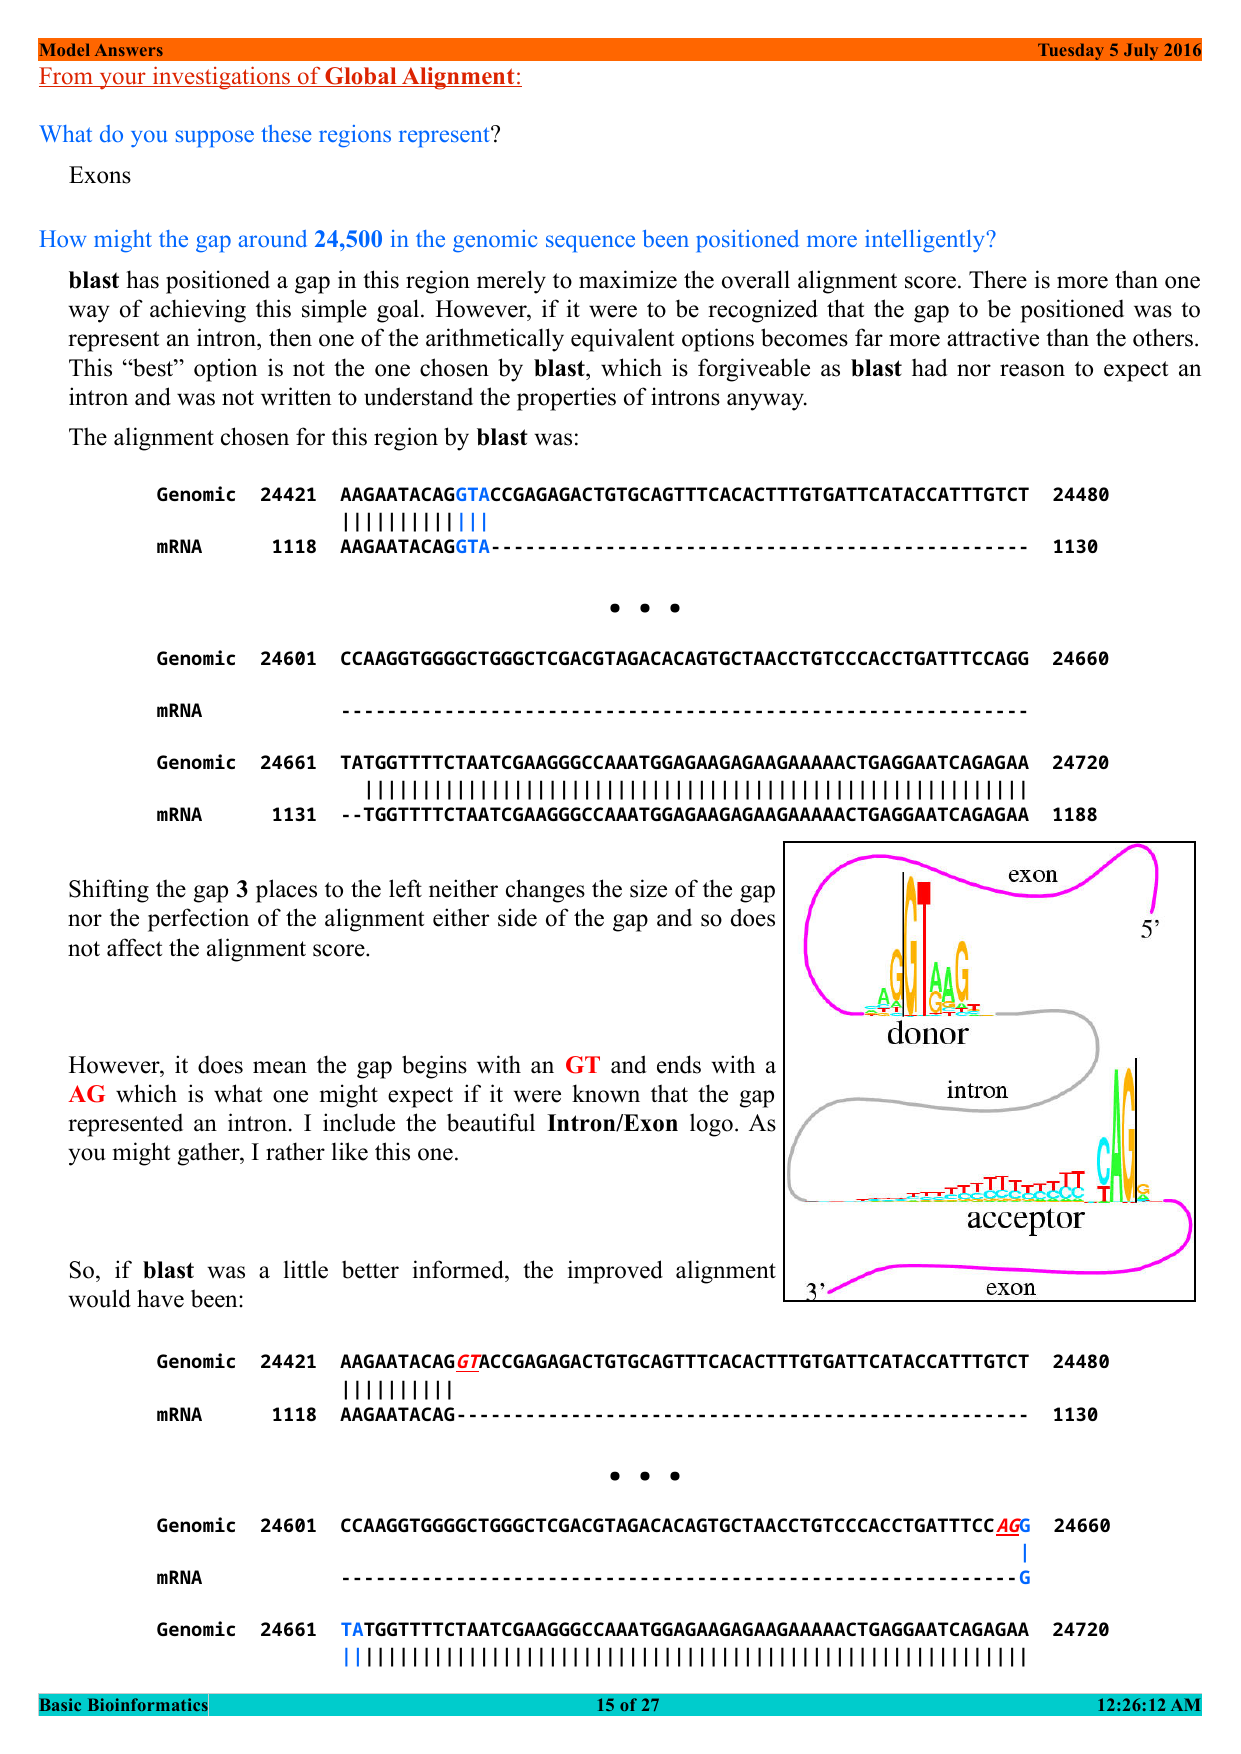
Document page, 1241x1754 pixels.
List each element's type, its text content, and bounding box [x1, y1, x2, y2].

text ||||||||||||| [157, 507, 1202, 533]
text mRNA 1118 AAGAATACAG-------------------------------------------------- 1130 [157, 1400, 1202, 1426]
text | [157, 1538, 1202, 1564]
text Exons [68, 160, 1202, 189]
text Genomic 24601 CCAAGGTGGGGCTGGGCTCGACGTAGACACAGTGCTAACCTGTCCCACCTGATTTCCAGG 24660 [157, 1512, 1202, 1538]
text Genomic 24421 AAGAATACAGGTACCGAGAGACTGTGCAGTTTCACACTTTGTGATTCATACCATTTGTCT 24480 [157, 481, 1202, 507]
text mRNA 1131 --TGGTTTTCTAATCGAAGGGCCAAATGGAGAAGAGAAGAAAAACTGAGGAATCAGAGAA 1188 [157, 801, 1202, 827]
text mRNA -----------------------------------------------------------G [157, 1564, 1202, 1590]
text mRNA ------------------------------------------------------------ [157, 697, 1202, 723]
text Genomic 24601 CCAAGGTGGGGCTGGGCTCGACGTAGACACAGTGCTAACCTGTCCCACCTGATTTCCAGG 24660 [157, 645, 1202, 671]
text ... [157, 559, 1202, 627]
text So, if blast was a little better informed, the improved alignment would have been: [68, 1255, 1202, 1313]
text Genomic 24661 TATGGTTTTCTAATCGAAGGGCCAAATGGAGAAGAGAAGAAAAACTGAGGAATCAGAGAA 24720 [157, 1616, 1202, 1642]
text ... [157, 1426, 1202, 1494]
text |||||||||||||||||||||||||||||||||||||||||||||||||||||||||| [157, 775, 1202, 801]
text The alignment chosen for this region by blast was: [68, 422, 1202, 451]
text What do you suppose these regions represent? [38, 119, 1202, 148]
text From your investigations of Global Alignment: [38, 61, 1202, 89]
text mRNA 1118 AAGAATACAGGTA----------------------------------------------- 1130 [157, 533, 1202, 559]
text How might the gap around 24,500 in the genomic sequence been positioned more intelligently? [38, 224, 1202, 253]
text Genomic 24661 TATGGTTTTCTAATCGAAGGGCCAAATGGAGAAGAGAAGAAAAACTGAGGAATCAGAGAA 24720 [157, 749, 1202, 775]
text |||||||||||||||||||||||||||||||||||||||||||||||||||||||||||| [157, 1642, 1202, 1668]
text |||||||||| [157, 1374, 1202, 1400]
text Genomic 24421 AAGAATACAGGTACCGAGAGACTGTGCAGTTTCACACTTTGTGATTCATACCATTTGTCT 24480 [157, 1348, 1202, 1374]
text blast has positioned a gap in this region merely to maximize the overall alignment score. There is more than one way of achieving this simple goal. However, if it were to be recognized that the gap to be positioned was to represent an intron, then one of the arithmetically equivalent options becomes far more attractive than the others. This “best” option is not the one chosen by blast, which is forgiveable as blast had nor reason to expect an intron and was not written to understand the properties of introns anyway. [68, 265, 1202, 411]
text Shifting the gap 3 places to the left neither changes the size of the gap nor the perfection of the alignment either side of the gap and so does not affect the alignment score. [68, 842, 783, 1302]
text However, it does mean the gap begins with an GT and ends with a AG which is what one might expect if it were known that the gap represented an intron. I include the beautiful Intron/Exon logo. As you might gather, I rather like this one. [68, 1050, 782, 1166]
picture [785, 843, 1194, 1300]
